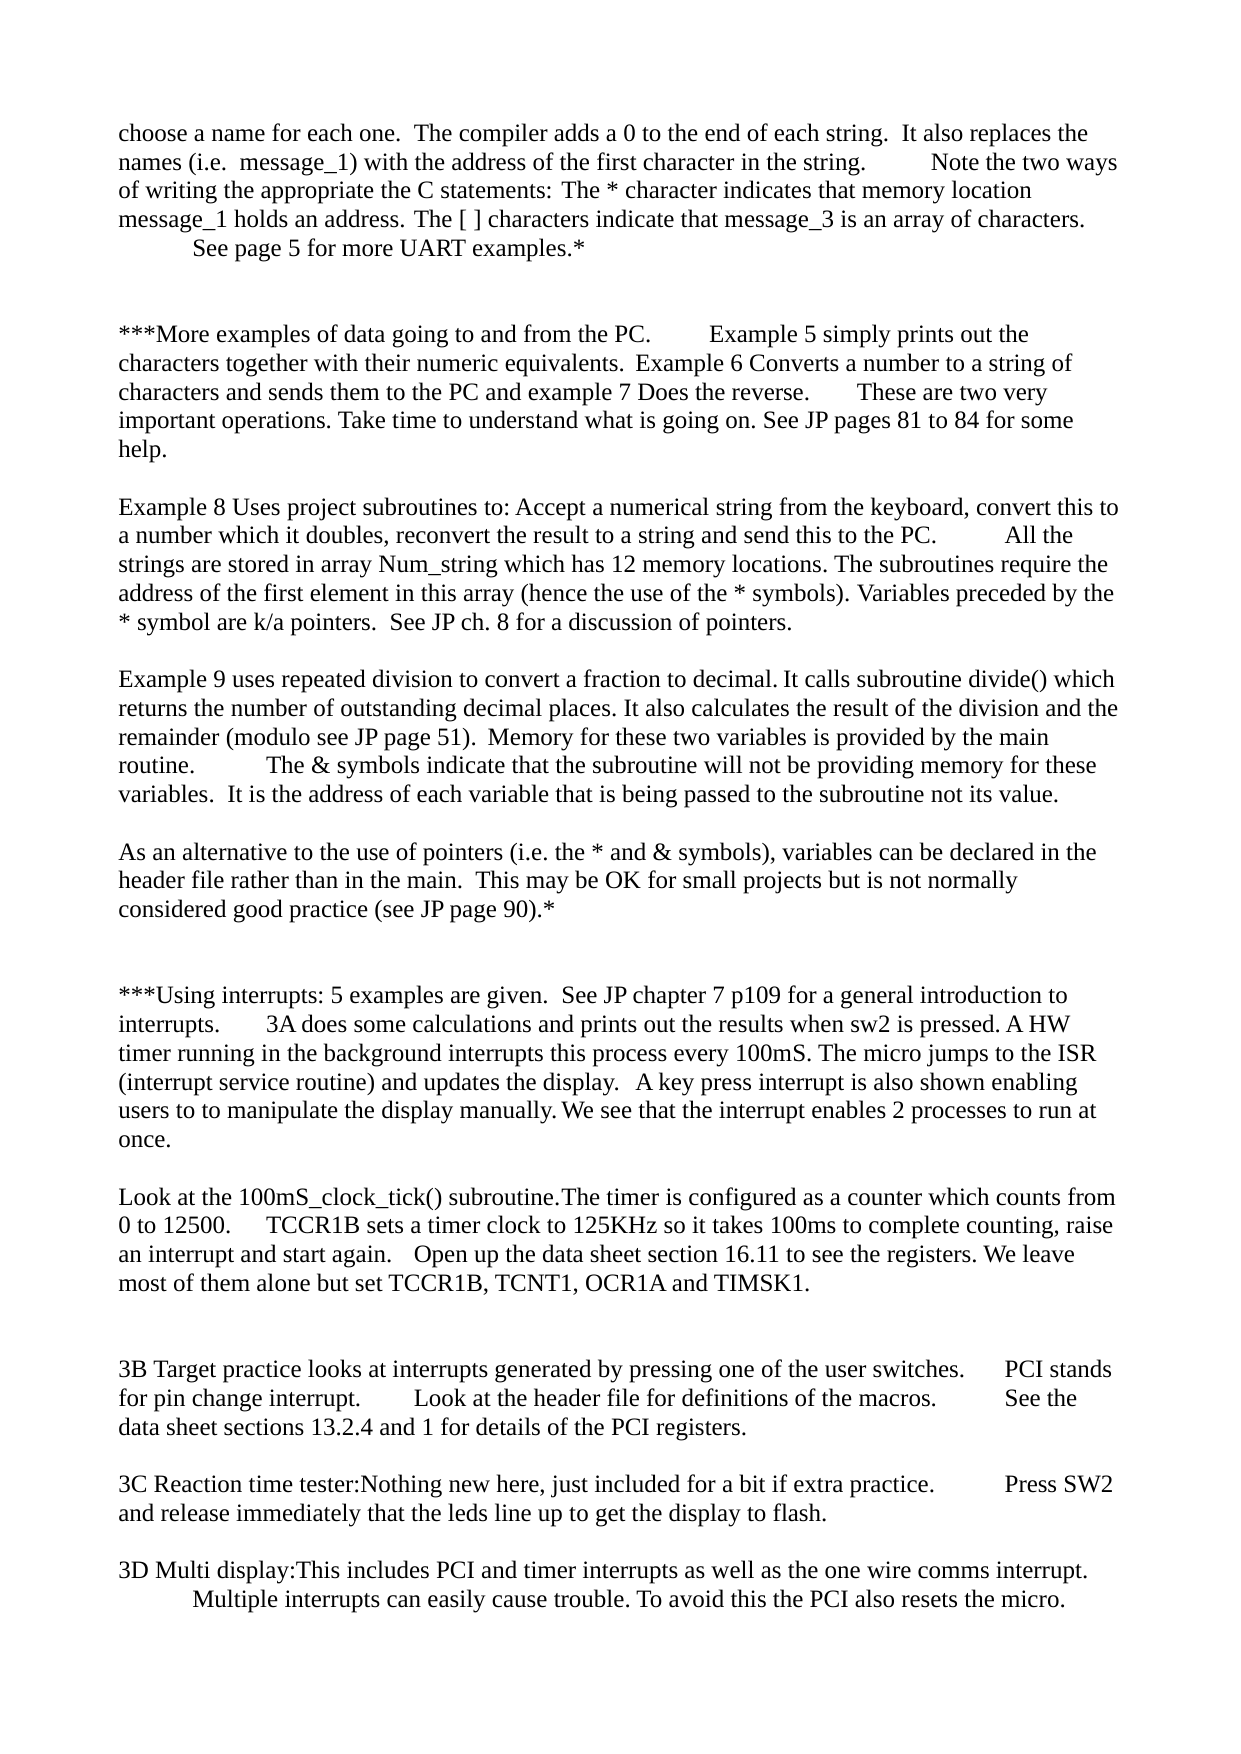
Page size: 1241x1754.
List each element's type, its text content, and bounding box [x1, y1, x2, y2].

text Example 9 uses repeated division to convert a fraction to decimal. It calls subroutine divide() which returns the number of outstanding decimal places. It also calculates the result of the division and the remainder (modulo see JP page 51). Memory for these two variables is provided by the main routine. The & symbols indicate that the subroutine will not be providing memory for these variables. It is the address of each variable that is being passed to the subroutine not its value. [118, 664, 1122, 808]
text 3D Multi display:This includes PCI and timer interrupts as well as the one wire comms interrupt. Multiple interrupts can easily cause trouble. To avoid this the PCI also resets the micro. [118, 1556, 1122, 1613]
text Look at the 100mS_clock_tick() subroutine. The timer is configured as a counter which counts from 0 to 12500. TCCR1B sets a timer clock to 125KHz so it takes 100ms to complete counting, raise an interrupt and start again. Open up the data sheet section 16.11 to see the registers. We leave most of them alone but set TCCR1B, TCNT1, OCR1A and TIMSK1. [118, 1182, 1122, 1297]
text As an alternative to the use of pointers (i.e. the * and & symbols), variables can be declared in the header file rather than in the main. This may be OK for small projects but is not normally considered good practice (see JP page 90).* [118, 837, 1122, 923]
text choose a name for each one. The compiler adds a 0 to the end of each string. It also replaces the names (i.e. message_1) with the address of the first character in the string. Note the two ways of writing the appropriate the C statements: The * character indicates that memory location message_1 holds an address. The [ ] characters indicate that message_3 is an array of characters. See page 5 for more UART examples.* [118, 118, 1122, 262]
text ***More examples of data going to and from the PC. Example 5 simply prints out the characters together with their numeric equivalents. Example 6 Converts a number to a string of characters and sends them to the PC and example 7 Does the reverse. These are two very important operations. Take time to understand what is going on. See JP pages 81 to 84 for some help. [118, 319, 1122, 463]
text ***Using interrupts: 5 examples are given. See JP chapter 7 p109 for a general introduction to interrupts. 3A does some calculations and prints out the results when sw2 is pressed. A HW timer running in the background interrupts this process every 100mS. The micro jumps to the ISR (interrupt service routine) and updates the display. A key press interrupt is also shown enabling users to to manipulate the display manually. We see that the interrupt enables 2 processes to run at once. [118, 981, 1122, 1153]
text Example 8 Uses project subroutines to: Accept a numerical string from the keyboard, convert this to a number which it doubles, reconvert the result to a string and send this to the PC. All the strings are stored in array Num_string which has 12 memory locations. The subroutines require the address of the first element in this array (hence the use of the * symbols). Variables preceded by the * symbol are k/a pointers. See JP ch. 8 for a discussion of pointers. [118, 492, 1122, 636]
text 3C Reaction time tester:Nothing new here, just included for a bit if extra practice. Press SW2 and release immediately that the leds line up to get the display to flash. [118, 1469, 1122, 1527]
text 3B Target practice looks at interrupts generated by pressing one of the user switches. PCI stands for pin change interrupt. Look at the header file for definitions of the macros. See the data sheet sections 13.2.4 and 1 for details of the PCI registers. [118, 1354, 1122, 1441]
